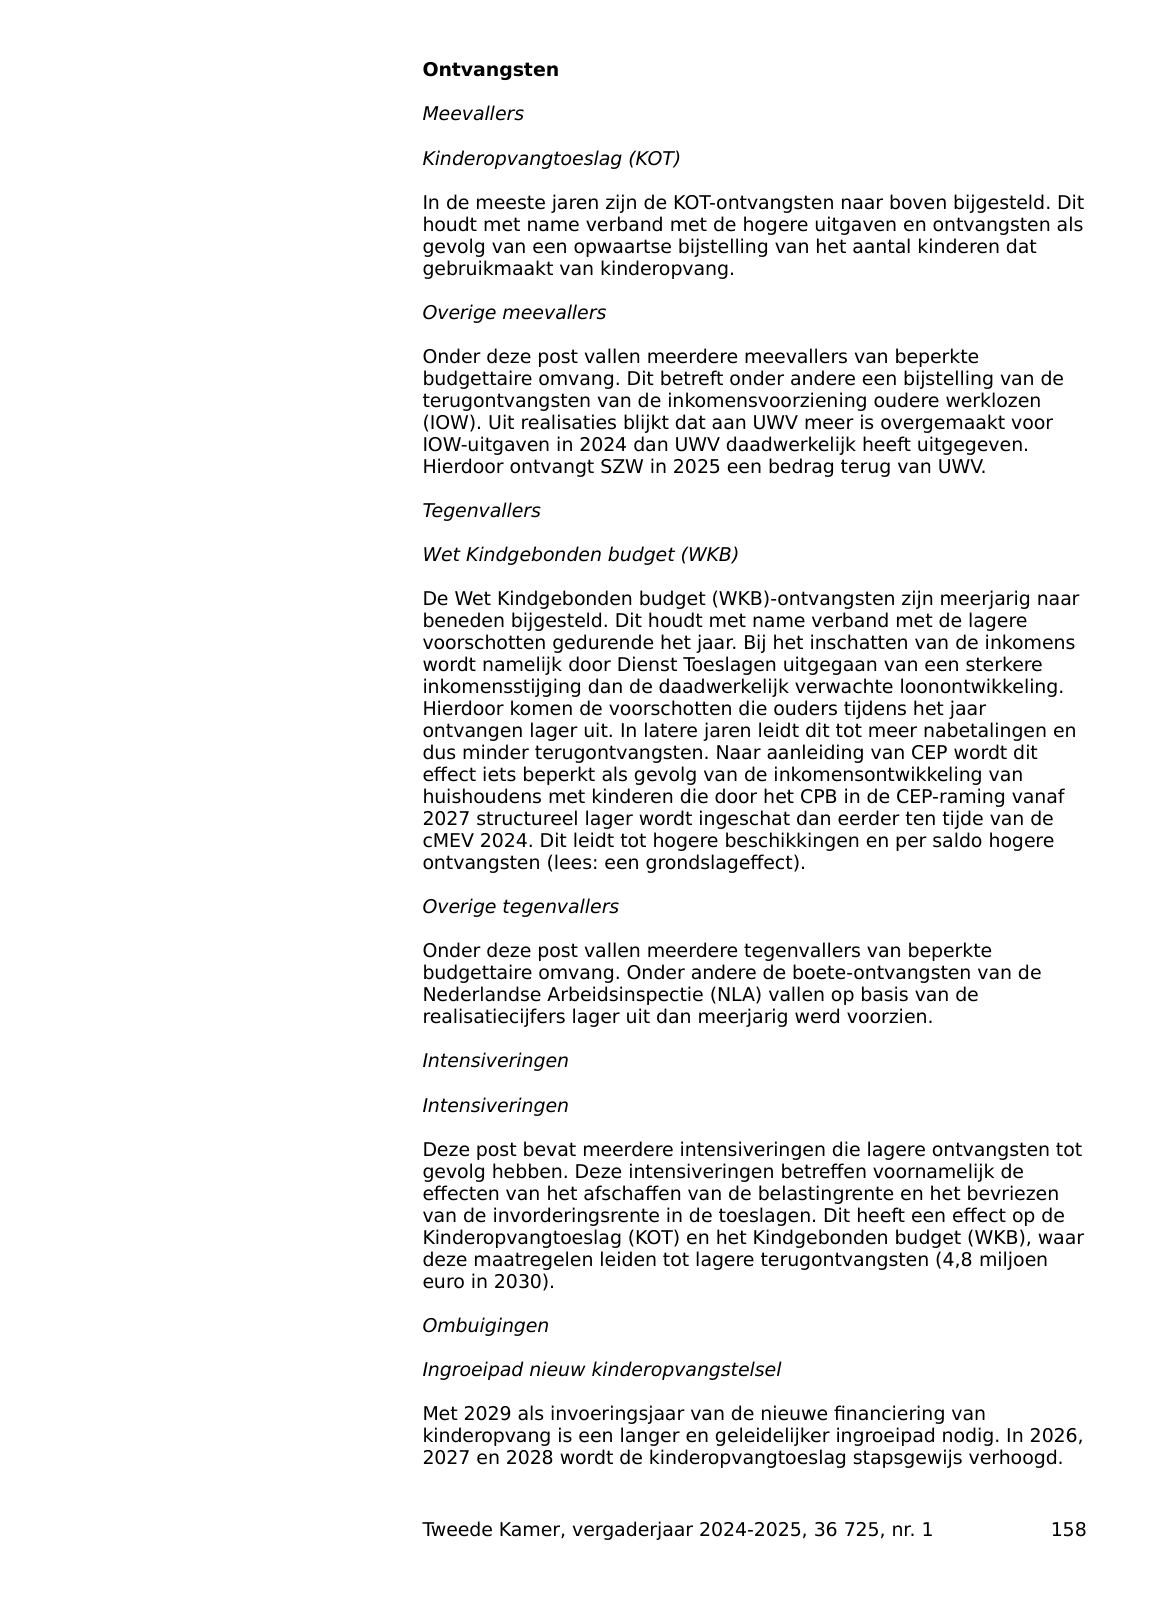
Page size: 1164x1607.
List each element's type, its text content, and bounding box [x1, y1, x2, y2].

text De Wet Kindgebonden budget (WKB)-ontvangsten zijn meerjarig naar beneden bijgesteld. Dit houdt met name verband met de lagere voorschotten gedurende het jaar. Bij het inschatten van de inkomens wordt namelijk door Dienst Toeslagen uitgegaan van een sterkere inkomensstijging dan de daadwerkelijk verwachte loonontwikkeling. Hierdoor komen de voorschotten die ouders tijdens het jaar ontvangen lager uit. In latere jaren leidt dit tot meer nabetalingen en dus minder terugontvangsten. Naar aanleiding van CEP wordt dit effect iets beperkt als gevolg van de inkomensontwikkeling van huishoudens met kinderen die door het CPB in de CEP-raming vanaf 2027 structureel lager wordt ingeschat dan eerder ten tijde van de cMEV 2024. Dit leidt tot hogere beschikkingen en per saldo hogere ontvangsten (lees: een grondslageffect). [422, 588, 1087, 874]
subtitle Ingroeipad nieuw kinderopvangstelsel [422, 1359, 1087, 1381]
text Deze post bevat meerdere intensiveringen die lagere ontvangsten tot gevolg hebben. Deze intensiveringen betreffen voornamelijk de effecten van het afschaffen van de belastingrente en het bevriezen van de invorderingsrente in de toeslagen. Dit heeft een effect op de Kinderopvangtoeslag (KOT) en het Kindgebonden budget (WKB), waar deze maatregelen leiden tot lagere terugontvangsten (4,8 miljoen euro in 2030). [422, 1139, 1087, 1293]
subtitle Overige meevallers [422, 302, 1087, 324]
subtitle Ontvangsten [422, 59, 1087, 81]
subtitle Wet Kindgebonden budget (WKB) [422, 544, 1087, 566]
subtitle Intensiveringen [422, 1094, 1087, 1117]
text Onder deze post vallen meerdere meevallers van beperkte budgettaire omvang. Dit betreft onder andere een bijstelling van de terugontvangsten van de inkomensvoorziening oudere werklozen (IOW). Uit realisaties blijkt dat aan UWV meer is overgemaakt voor IOW-uitgaven in 2024 dan UWV daadwerkelijk heeft uitgegeven. Hierdoor ontvangt SZW in 2025 een bedrag terug van UWV. [422, 346, 1087, 478]
subtitle Kinderopvangtoeslag (KOT) [422, 147, 1087, 169]
subtitle Tegenvallers [422, 500, 1087, 522]
subtitle Meevallers [422, 103, 1087, 125]
subtitle Intensiveringen [422, 1050, 1087, 1072]
text Onder deze post vallen meerdere tegenvallers van beperkte budgettaire omvang. Onder andere de boete-ontvangsten van de Nederlandse Arbeidsinspectie (NLA) vallen op basis van de realisatiecijfers lager uit dan meerjarig werd voorzien. [422, 940, 1087, 1028]
text Met 2029 als invoeringsjaar van de nieuwe financiering van kinderopvang is een langer en geleidelijker ingroeipad nodig. In 2026, 2027 en 2028 wordt de kinderopvangtoeslag stapsgewijs verhoogd. [422, 1403, 1087, 1469]
subtitle Overige tegenvallers [422, 896, 1087, 918]
subtitle Ombuigingen [422, 1315, 1087, 1337]
text In de meeste jaren zijn de KOT-ontvangsten naar boven bijgesteld. Dit houdt met name verband met de hogere uitgaven en ontvangsten als gevolg van een opwaartse bijstelling van het aantal kinderen dat gebruikmaakt van kinderopvang. [422, 192, 1087, 279]
